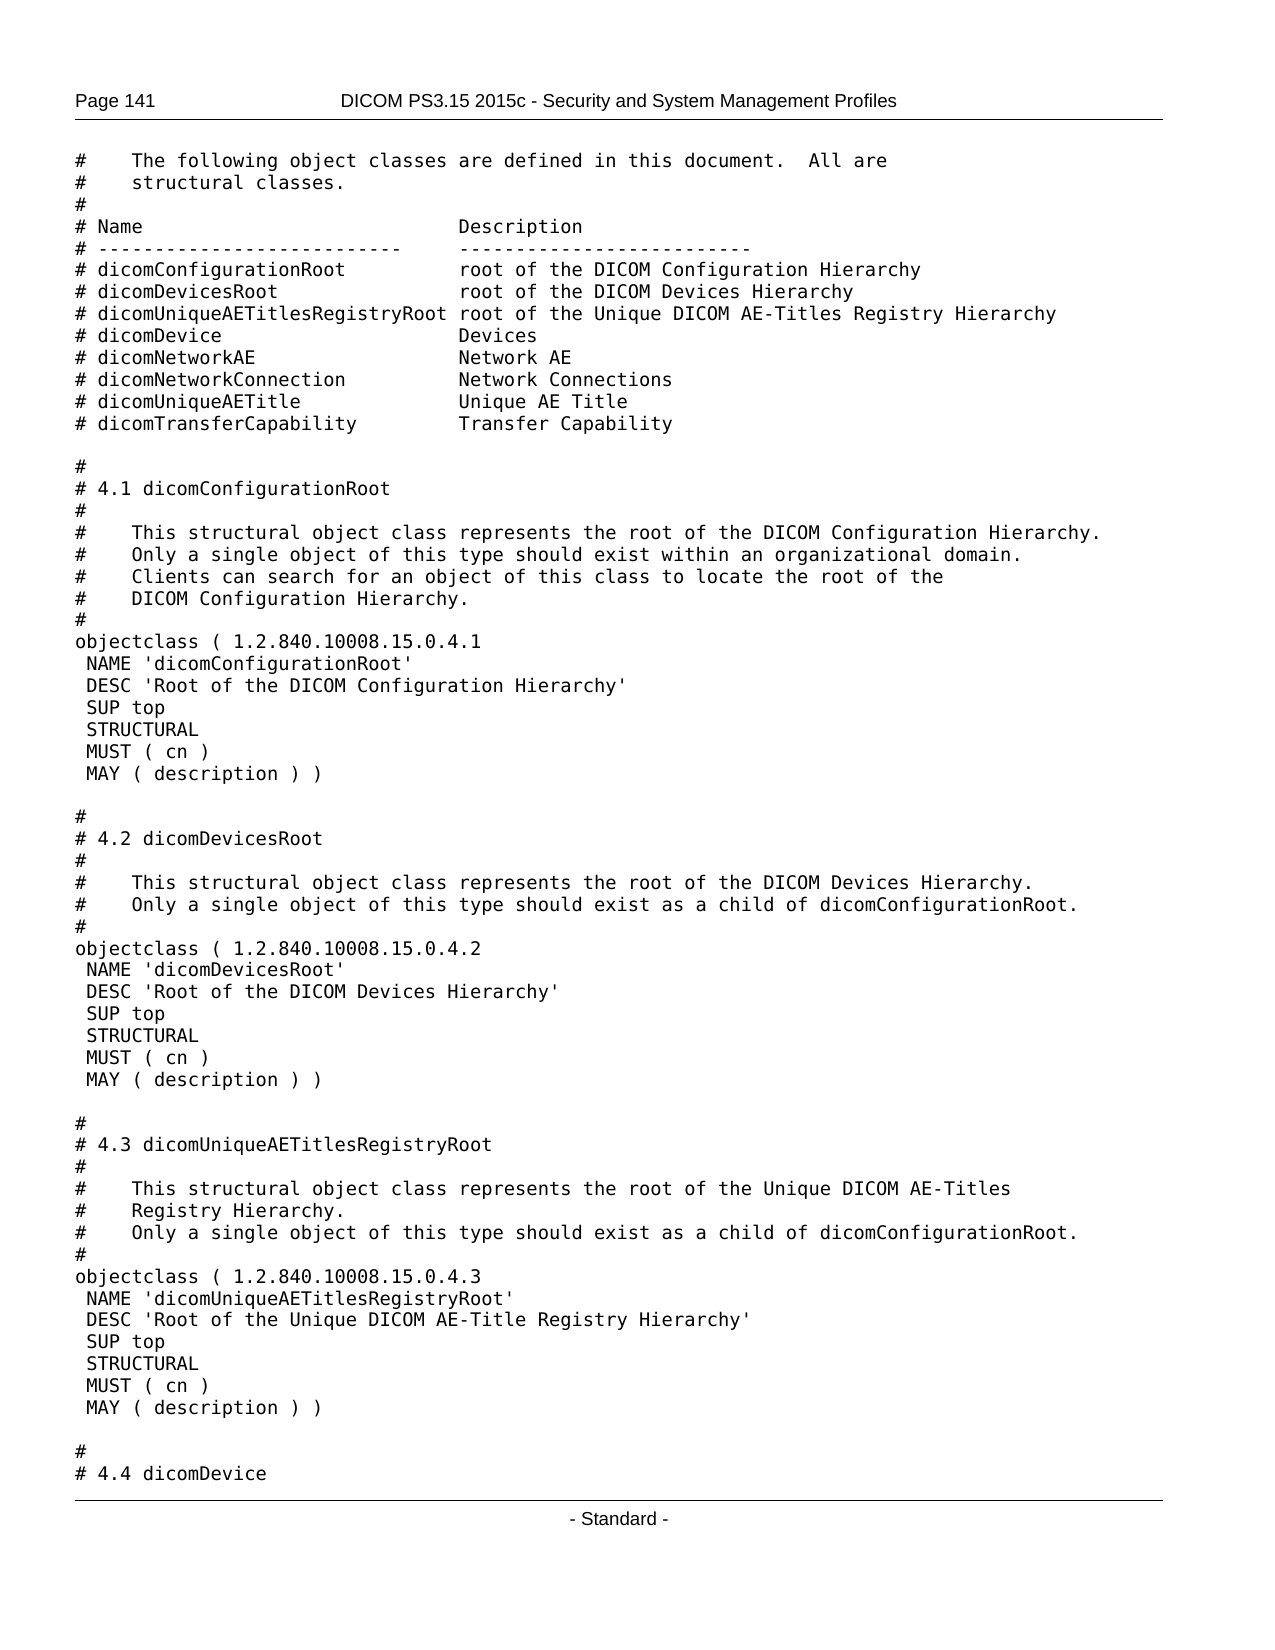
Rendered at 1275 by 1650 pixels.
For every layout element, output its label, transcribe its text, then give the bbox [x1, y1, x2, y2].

text # The following object classes are defined in this document. All are # structural classes. # # Name Description # --------------------------- -------------------------- # dicomConfigurationRoot root of the DICOM Configuration Hierarchy # dicomDevicesRoot root of the DICOM Devices Hierarchy # dicomUniqueAETitlesRegistryRoot root of the Unique DICOM AE-Titles Registry Hierarchy # dicomDevice Devices # dicomNetworkAE Network AE # dicomNetworkConnection Network Connections # dicomUniqueAETitle Unique AE Title # dicomTransferCapability Transfer Capability # # 4.1 dicomConfigurationRoot # # This structural object class represents the root of the DICOM Configuration Hierarchy. # Only a single object of this type should exist within an organizational domain. # Clients can search for an object of this class to locate the root of the # DICOM Configuration Hierarchy. # objectclass ( 1.2.840.10008.15.0.4.1 NAME 'dicomConfigurationRoot' DESC 'Root of the DICOM Configuration Hierarchy' SUP top STRUCTURAL MUST ( cn ) MAY ( description ) ) # # 4.2 dicomDevicesRoot # # This structural object class represents the root of the DICOM Devices Hierarchy. # Only a single object of this type should exist as a child of dicomConfigurationRoot. # objectclass ( 1.2.840.10008.15.0.4.2 NAME 'dicomDevicesRoot' DESC 'Root of the DICOM Devices Hierarchy' SUP top STRUCTURAL MUST ( cn ) MAY ( description ) ) # # 4.3 dicomUniqueAETitlesRegistryRoot # # This structural object class represents the root of the Unique DICOM AE-Titles # Registry Hierarchy. # Only a single object of this type should exist as a child of dicomConfigurationRoot. # objectclass ( 1.2.840.10008.15.0.4.3 NAME 'dicomUniqueAETitlesRegistryRoot' DESC 'Root of the Unique DICOM AE-Title Registry Hierarchy' SUP top STRUCTURAL MUST ( cn ) MAY ( description ) ) # # 4.4 dicomDevice [75, 150, 1162, 1484]
